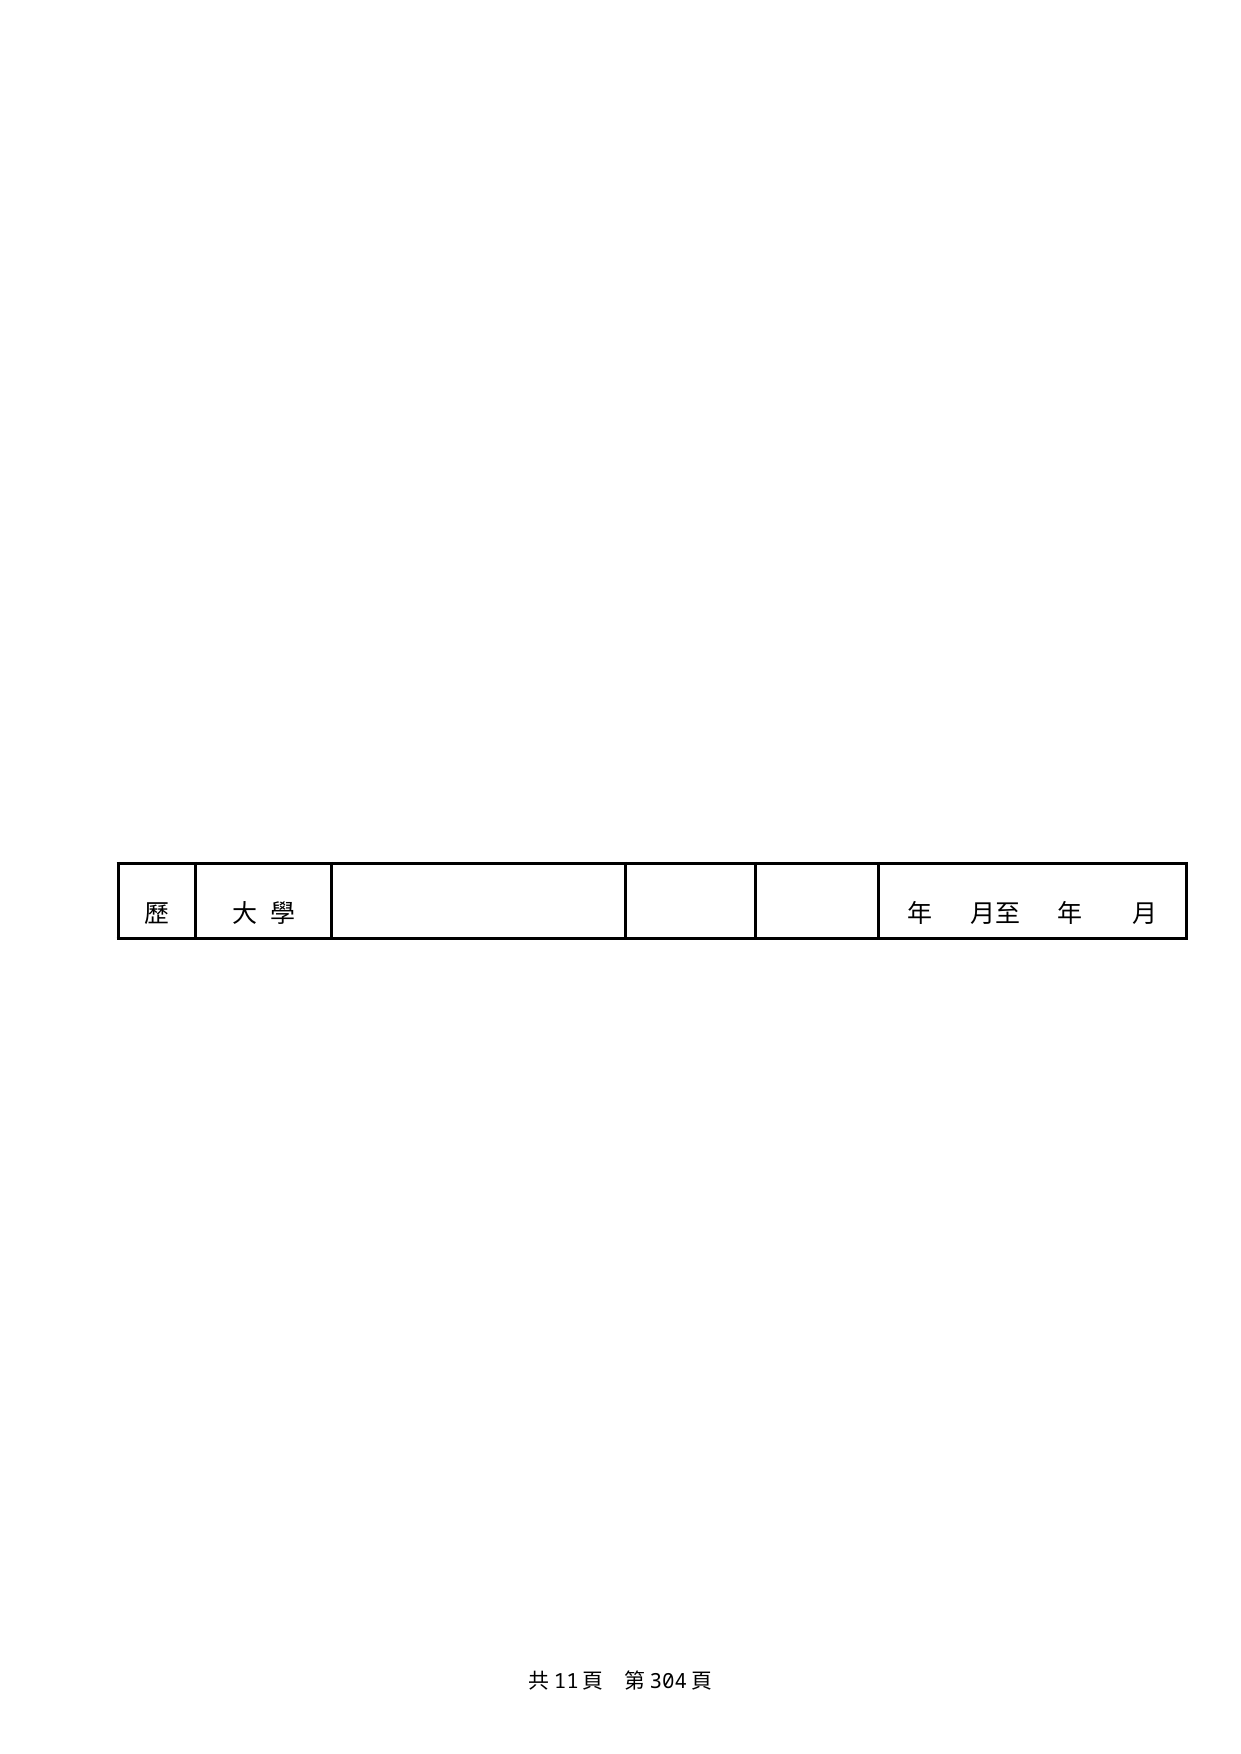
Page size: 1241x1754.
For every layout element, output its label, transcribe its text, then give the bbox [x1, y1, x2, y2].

table_cell [757, 865, 877, 937]
table_cell 歷 [120, 865, 194, 937]
table_cell 年 月至 年 月 [880, 865, 1185, 937]
table_cell [333, 865, 624, 937]
table_cell 大 學 [197, 865, 330, 937]
table_cell [627, 865, 754, 937]
